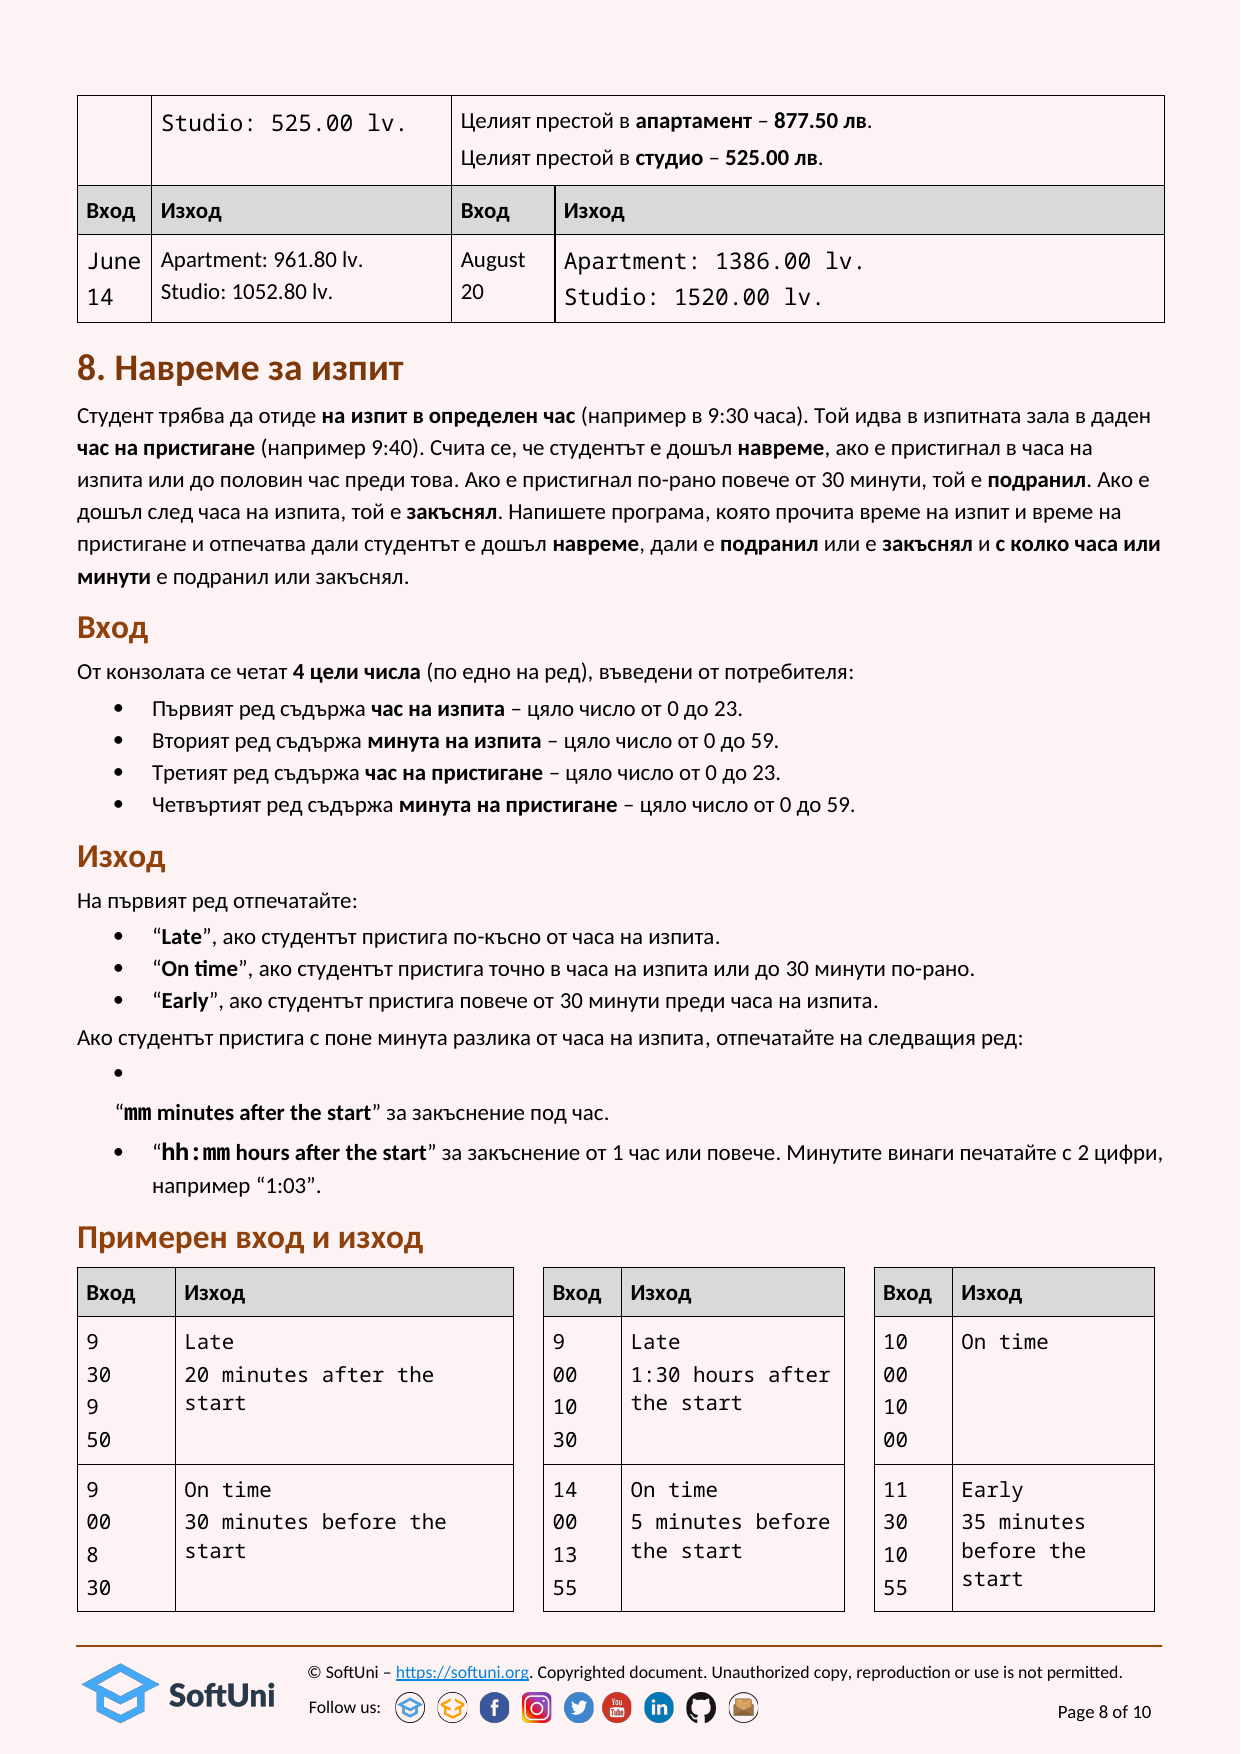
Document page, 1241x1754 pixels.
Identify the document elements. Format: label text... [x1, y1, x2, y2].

text От конзолата се четат 4 цели числа (по едно на ред), въведени от потребителя: [77, 657, 1163, 685]
table_cell 14 00 13 55 [544, 1465, 621, 1611]
subtitle Вход [77, 606, 1163, 647]
list Вторият ред съдържа минута на изпита – цяло число от 0 до 59. [114, 726, 1163, 754]
table_cell Целият престой в апартамент – 877.50 лв. Целият престой в студио – 525.00 лв. [452, 96, 1164, 185]
list Четвъртият ред съдържа минута на пристигане – цяло число от 0 до 59. [114, 790, 1163, 818]
table_cell On time 30 minutes before the start [176, 1465, 513, 1611]
table_cell 9 00 10 30 [544, 1317, 621, 1464]
table_header Изход [622, 1268, 844, 1316]
table_cell [78, 96, 151, 185]
table_header Вход [78, 1268, 175, 1316]
table_cell 9 00 8 30 [78, 1465, 175, 1611]
picture [644, 1692, 653, 1701]
text На първият ред отпечатайте: [77, 886, 1163, 914]
subtitle Навреме за изпит [77, 344, 1163, 390]
list “On time”, ако студентът пристига точно в часа на изпита или до 30 минути по-рано. [114, 954, 1163, 982]
table_cell [514, 1464, 543, 1611]
list Първият ред съдържа час на изпита – цяло число от 0 до 23. [114, 694, 1163, 722]
table_cell Вход [78, 186, 151, 234]
picture [728, 1692, 759, 1723]
table_header Изход [953, 1268, 1154, 1316]
table_header Вход [875, 1268, 952, 1316]
picture [479, 1692, 510, 1723]
table_cell Late 20 minutes after the start [176, 1317, 513, 1464]
table_cell Apartment: 1386.00 lv. Studio: 1520.00 lv. [556, 235, 1164, 322]
table_cell Late 1:30 hours after the start [622, 1317, 844, 1464]
table_header Вход [544, 1268, 621, 1316]
table_cell 9 30 9 50 [78, 1317, 175, 1464]
picture [522, 1692, 552, 1723]
table_cell 10 00 10 00 [875, 1317, 952, 1464]
table_cell On time 5 minutes before the start [622, 1465, 844, 1611]
table_header [514, 1267, 543, 1464]
table_cell Early 35 minutes before the start [953, 1465, 1154, 1611]
picture [75, 1658, 281, 1729]
picture [686, 1692, 716, 1723]
table_cell 11 30 10 55 [875, 1465, 952, 1611]
table_cell On time [953, 1317, 1154, 1464]
table_header [845, 1267, 874, 1611]
table_cell June 14 [78, 235, 151, 322]
subtitle Изход [77, 835, 1163, 876]
list “Late”, ако студентът пристига по-късно от часа на изпита. [114, 922, 1163, 950]
table_cell Вход [452, 186, 554, 234]
picture [665, 1714, 674, 1723]
table_cell Изход [556, 186, 1164, 234]
text Ако студентът пристига с поне минута разлика от часа на изпита, отпечатайте на следващия ред: [77, 1023, 1163, 1051]
picture [644, 1714, 653, 1723]
picture [665, 1692, 674, 1701]
picture [395, 1692, 425, 1723]
subtitle Примерен вход и изход [77, 1216, 1163, 1257]
table_header Изход [176, 1268, 513, 1316]
list “hh:mm hours after the start” за закъснение от 1 час или повече. Минутите винаги печатайте с 2 цифри, например “1:03”. [114, 1136, 1163, 1199]
picture [437, 1692, 468, 1723]
text “mm minutes after the start” за закъснение под час. [114, 1096, 1163, 1127]
table_cell Apartment: 961.80 lv. Studio: 1052.80 lv. [152, 235, 451, 322]
picture [564, 1692, 594, 1723]
table_cell Изход [152, 186, 451, 234]
picture [658, 1705, 667, 1714]
table_cell Studio: 525.00 lv. [152, 96, 451, 185]
text Студент трябва да отиде на изпит в определен час (например в 9:30 часа). Той идва в изпитната зала в даден час на пристигане (например 9:40). Счита се, че студентът е дошъл навреме, ако е пристигнал в часа на изпита или до половин час преди това. Ако е пристигнал по-рано повече от 30 минути, той е подранил. Ако е дошъл след часа на изпита, той е закъснял. Напишете програма, която прочита време на изпит и време на пристигане и отпечатва дали студентът е дошъл навреме, дали е подранил или е закъснял и с колко часа или минути е подранил или закъснял. [77, 401, 1163, 590]
picture [602, 1692, 632, 1723]
table_cell August 20 [452, 235, 554, 322]
list Третият ред съдържа час на пристигане – цяло число от 0 до 23. [114, 758, 1163, 786]
list “Early”, ако студентът пристига повече от 30 минути преди часа на изпита. [114, 987, 1163, 1015]
